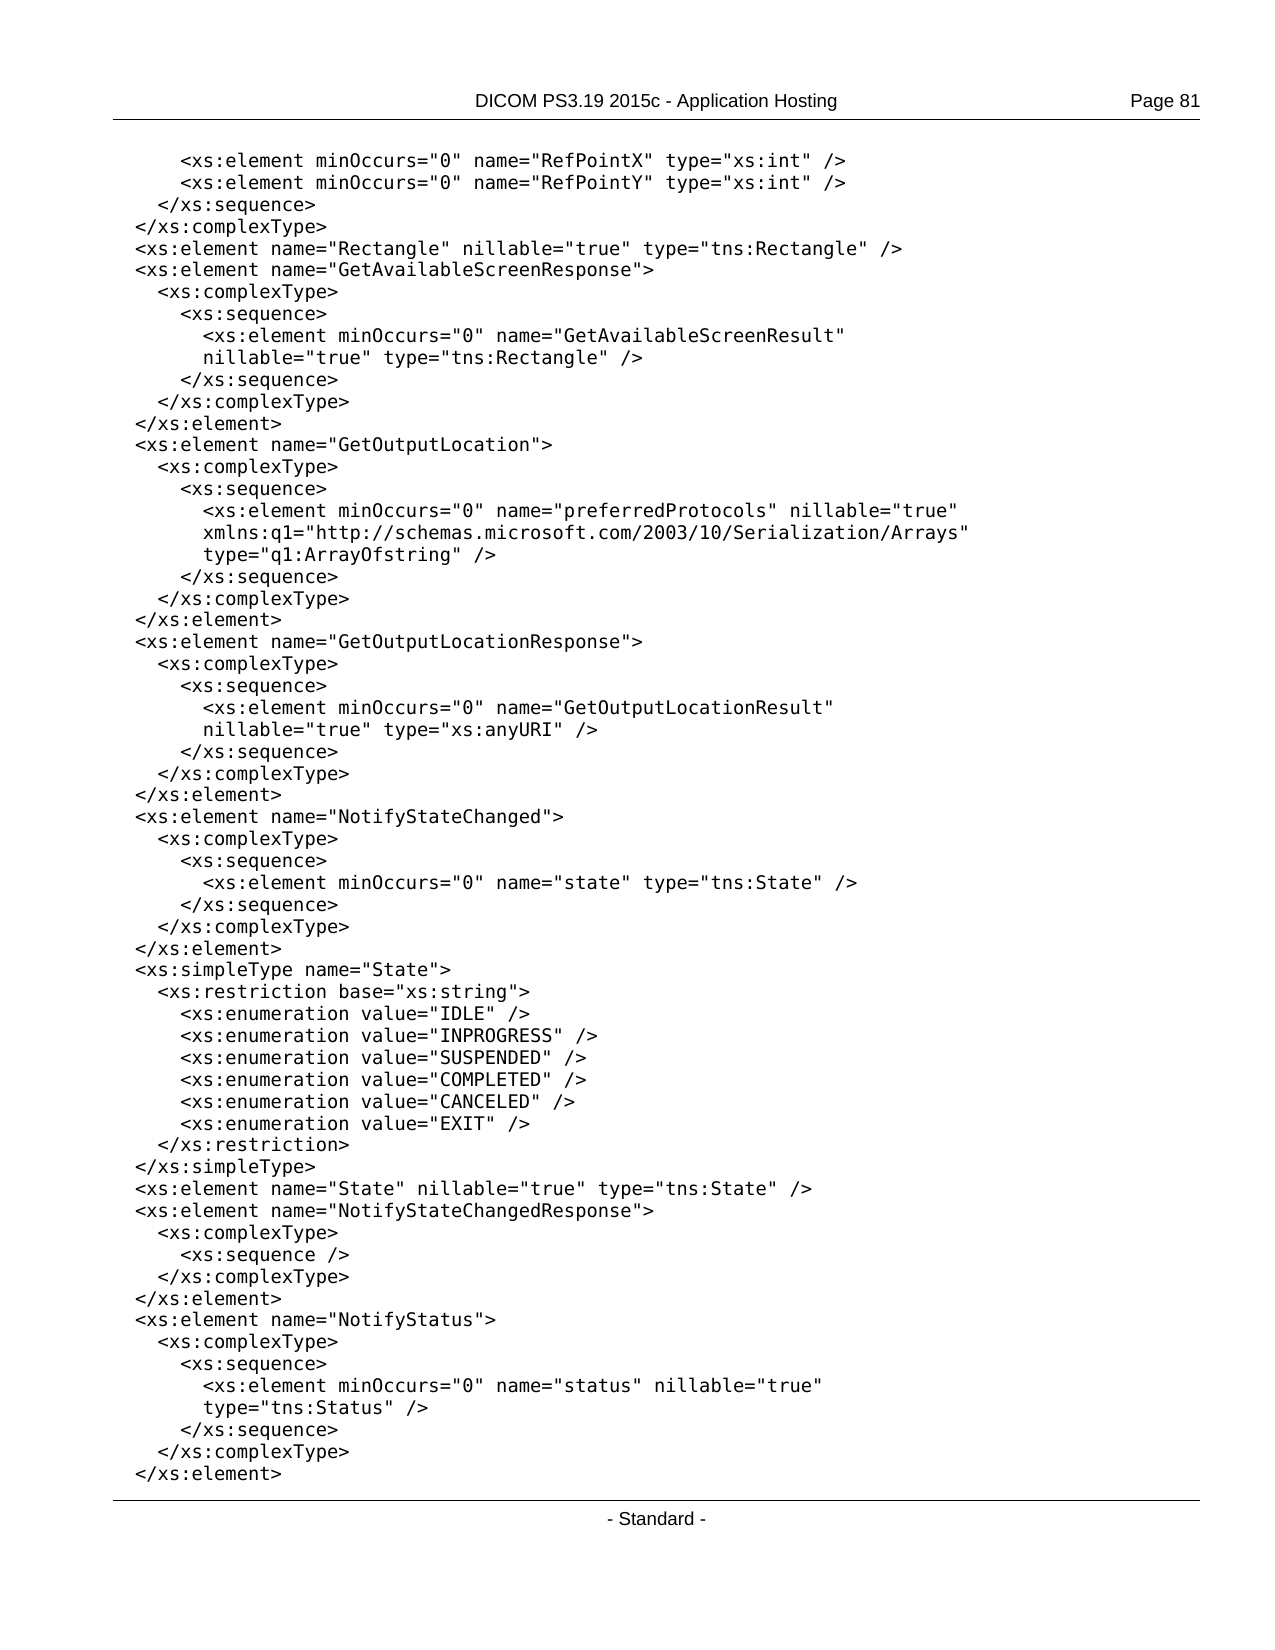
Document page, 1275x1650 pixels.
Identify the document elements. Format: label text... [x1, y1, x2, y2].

text <xs:element minOccurs="0" name="RefPointX" type="xs:int" /> <xs:element minOccurs="0" name="RefPointY" type="xs:int" /> </xs:sequence> </xs:complexType> <xs:element name="Rectangle" nillable="true" type="tns:Rectangle" /> <xs:element name="GetAvailableScreenResponse"> <xs:complexType> <xs:sequence> <xs:element minOccurs="0" name="GetAvailableScreenResult" nillable="true" type="tns:Rectangle" /> </xs:sequence> </xs:complexType> </xs:element> <xs:element name="GetOutputLocation"> <xs:complexType> <xs:sequence> <xs:element minOccurs="0" name="preferredProtocols" nillable="true" xmlns:q1="http://schemas.microsoft.com/2003/10/Serialization/Arrays" type="q1:ArrayOfstring" /> </xs:sequence> </xs:complexType> </xs:element> <xs:element name="GetOutputLocationResponse"> <xs:complexType> <xs:sequence> <xs:element minOccurs="0" name="GetOutputLocationResult" nillable="true" type="xs:anyURI" /> </xs:sequence> </xs:complexType> </xs:element> <xs:element name="NotifyStateChanged"> <xs:complexType> <xs:sequence> <xs:element minOccurs="0" name="state" type="tns:State" /> </xs:sequence> </xs:complexType> </xs:element> <xs:simpleType name="State"> <xs:restriction base="xs:string"> <xs:enumeration value="IDLE" /> <xs:enumeration value="INPROGRESS" /> <xs:enumeration value="SUSPENDED" /> <xs:enumeration value="COMPLETED" /> <xs:enumeration value="CANCELED" /> <xs:enumeration value="EXIT" /> </xs:restriction> </xs:simpleType> <xs:element name="State" nillable="true" type="tns:State" /> <xs:element name="NotifyStateChangedResponse"> <xs:complexType> <xs:sequence /> </xs:complexType> </xs:element> <xs:element name="NotifyStatus"> <xs:complexType> <xs:sequence> <xs:element minOccurs="0" name="status" nillable="true" type="tns:Status" /> </xs:sequence> </xs:complexType> </xs:element> [112, 150, 1200, 1484]
